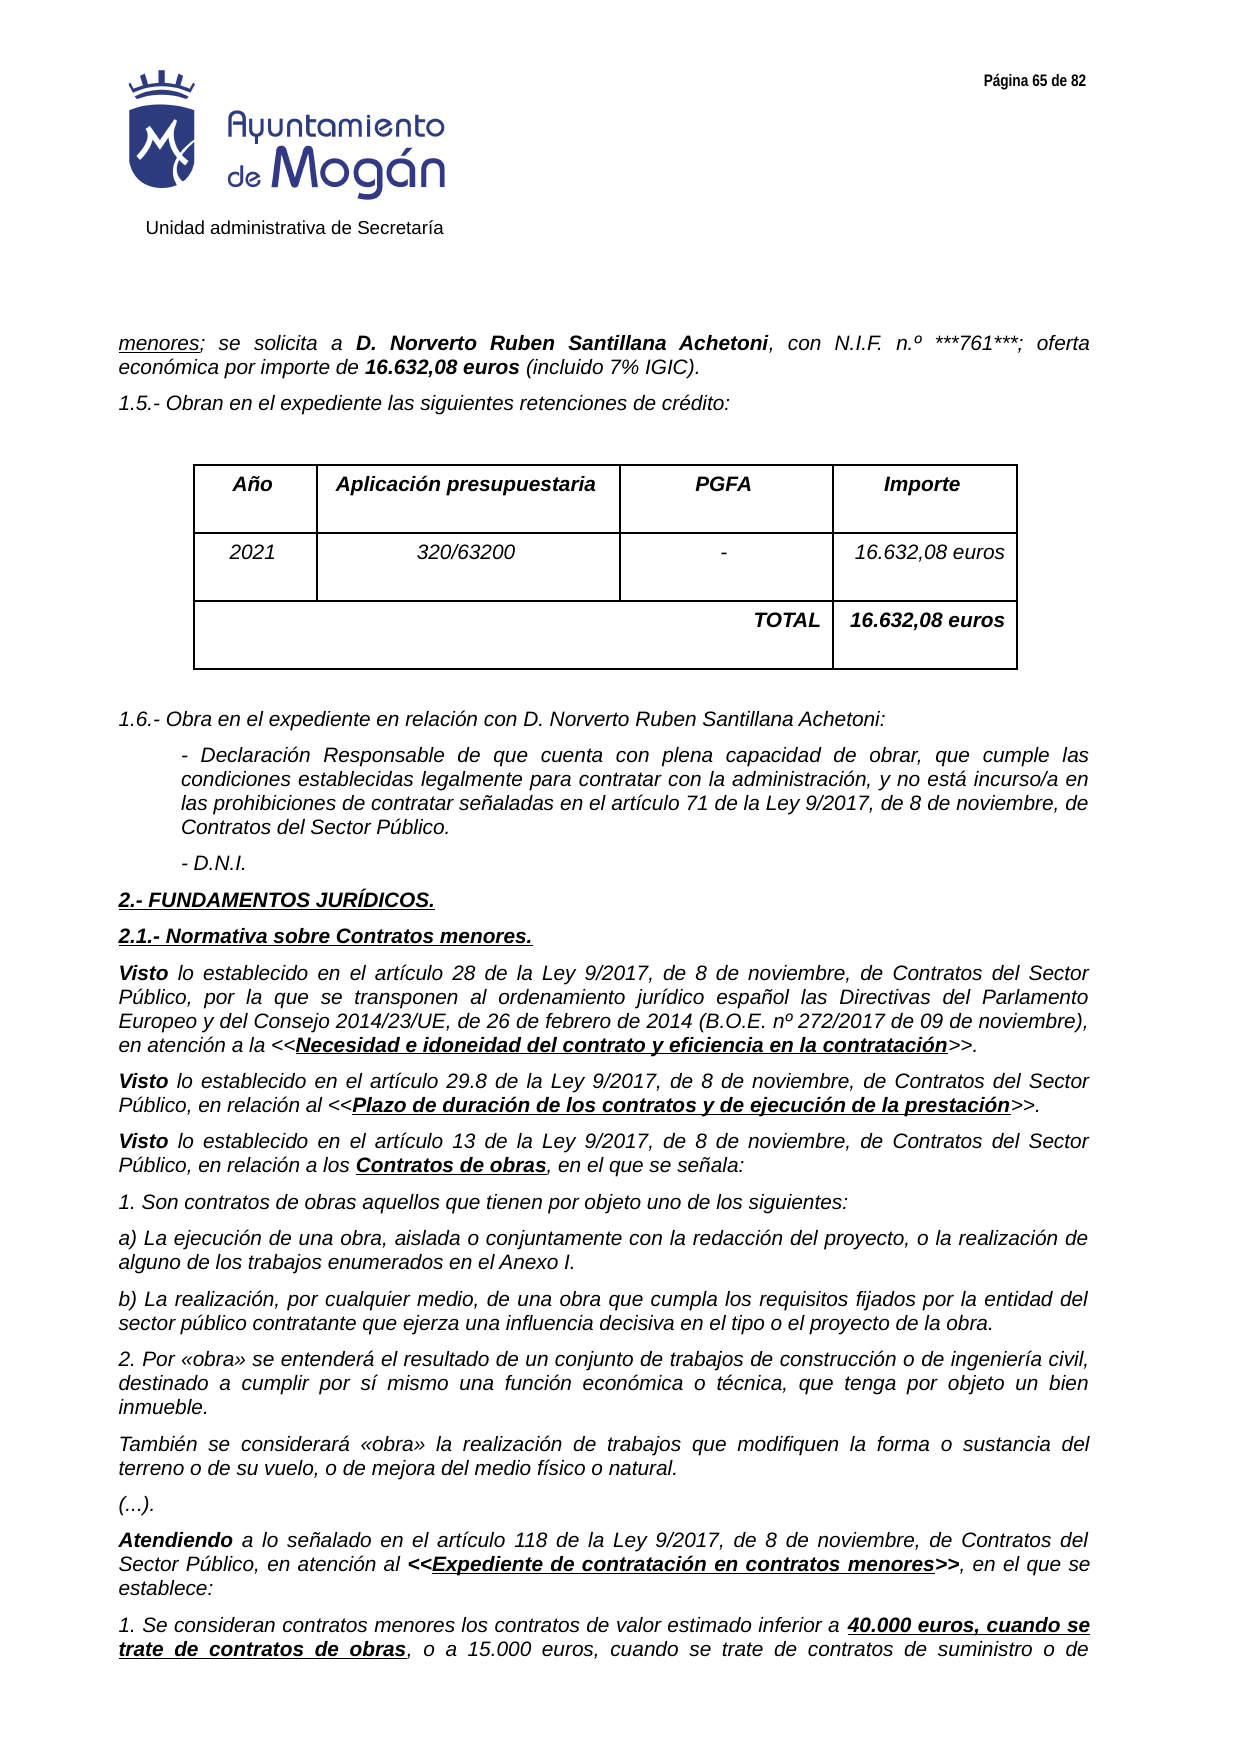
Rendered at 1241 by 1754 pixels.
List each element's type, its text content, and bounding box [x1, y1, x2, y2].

text menores; se solicita a D. Norverto Ruben Santillana Achetoni, con N.I.F. n.º ***761***; oferta económica por importe de 16.632,08 euros (incluido 7% IGIC). [118, 331, 1092, 378]
text 1.6.- Obra en el expediente en relación con D. Norverto Ruben Santillana Achetoni: [118, 706, 1092, 730]
table_cell - [621, 534, 832, 600]
text Atendiendo a lo señalado en el artículo 118 de la Ley 9/2017, de 8 de noviembre, de Contratos del Sector Público, en atención al <<Expediente de contratación en contratos menores>>, en el que se establece: [118, 1528, 1092, 1600]
text Visto lo establecido en el artículo 28 de la Ley 9/2017, de 8 de noviembre, de Contratos del Sector Público, por la que se transponen al ordenamiento jurídico español las Directivas del Parlamento Europeo y del Consejo 2014/23/UE, de 26 de febrero de 2014 (B.O.E. nº 272/2017 de 09 de noviembre), en atención a la <<Necesidad e idoneidad del contrato y eficiencia en la contratación>>. [118, 961, 1092, 1056]
table_header Año [195, 466, 316, 532]
table_cell 320/63200 [318, 534, 619, 600]
text a) La ejecución de una obra, aislada o conjuntamente con la redacción del proyecto, o la realización de alguno de los trabajos enumerados en el Anexo I. [118, 1226, 1092, 1274]
table_header PGFA [621, 466, 832, 532]
table_header Aplicación presupuestaria [318, 466, 619, 532]
text - Declaración Responsable de que cuenta con plena capacidad de obrar, que cumple las condiciones establecidas legalmente para contratar con la administración, y no está incurso/a en las prohibiciones de contratar señaladas en el artículo 71 de la Ley 9/2017, de 8 de noviembre, de Contratos del Sector Público. [181, 743, 1092, 839]
table_header Importe [834, 466, 1016, 532]
text Visto lo establecido en el artículo 13 de la Ley 9/2017, de 8 de noviembre, de Contratos del Sector Público, en relación a los Contratos de obras, en el que se señala: [118, 1129, 1092, 1177]
text - D.N.I. [181, 851, 1092, 875]
text 1.5.- Obran en el expediente las siguientes retenciones de crédito: [118, 391, 1092, 415]
text 2.1.- Normativa sobre Contratos menores. [118, 924, 1092, 948]
text 1. Son contratos de obras aquellos que tienen por objeto uno de los siguientes: [118, 1190, 1092, 1214]
table_cell TOTAL [195, 602, 832, 668]
text Visto lo establecido en el artículo 29.8 de la Ley 9/2017, de 8 de noviembre, de Contratos del Sector Público, en relación al <<Plazo de duración de los contratos y de ejecución de la prestación>>. [118, 1069, 1092, 1117]
table_cell 2021 [195, 534, 316, 600]
table_cell 16.632,08 euros [834, 602, 1016, 668]
text 2.- FUNDAMENTOS JURÍDICOS. [118, 888, 1092, 912]
text (...). [118, 1492, 1092, 1516]
picture [128, 70, 445, 206]
text También se considerará «obra» la realización de trabajos que modifiquen la forma o sustancia del terreno o de su vuelo, o de mejora del medio físico o natural. [118, 1431, 1092, 1479]
text b) La realización, por cualquier medio, de una obra que cumpla los requisitos fijados por la entidad del sector público contratante que ejerza una influencia decisiva en el tipo o el proyecto de la obra. [118, 1287, 1092, 1334]
text 1. Se consideran contratos menores los contratos de valor estimado inferior a 40.000 euros, cuando se trate de contratos de obras, o a 15.000 euros, cuando se trate de contratos de suministro o de [118, 1613, 1092, 1661]
text 2. Por «obra» se entenderá el resultado de un conjunto de trabajos de construcción o de ingeniería civil, destinado a cumplir por sí mismo una función económica o técnica, que tenga por objeto un bien inmueble. [118, 1347, 1092, 1419]
table_cell 16.632,08 euros [834, 534, 1016, 600]
